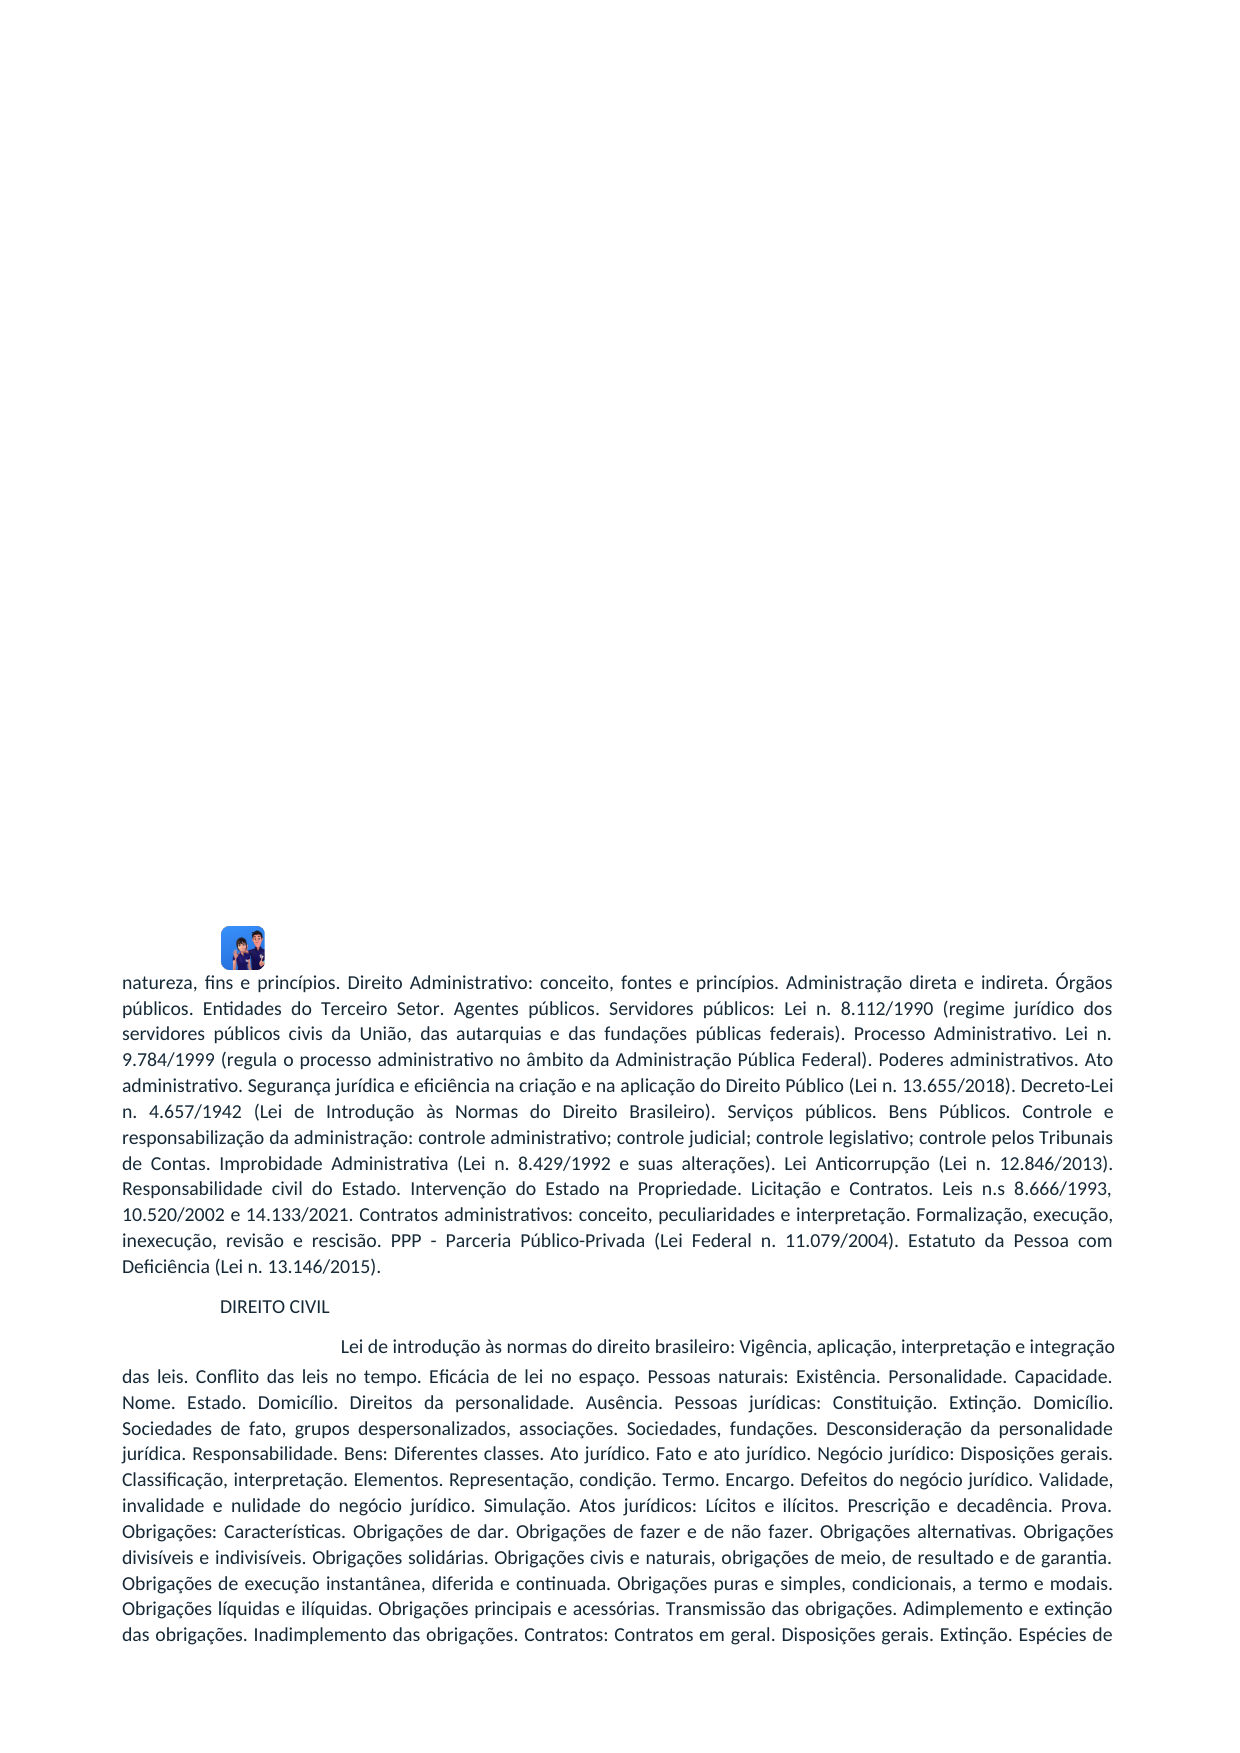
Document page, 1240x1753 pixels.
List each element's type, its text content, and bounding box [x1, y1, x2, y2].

text das leis. Conflito das leis no tempo. Eficácia de lei no espaço. Pessoas naturais: Existência. Personalidade. Capacidade. Nome. Estado. Domicílio. Direitos da personalidade. Ausência. Pessoas jurídicas: Constituição. Extinção. Domicílio. Sociedades de fato, grupos despersonalizados, associações. Sociedades, fundações. Desconsideração da personalidade jurídica. Responsabilidade. Bens: Diferentes classes. Ato jurídico. Fato e ato jurídico. Negócio jurídico: Disposições gerais. Classificação, interpretação. Elementos. Representação, condição. Termo. Encargo. Defeitos do negócio jurídico. Validade, invalidade e nulidade do negócio jurídico. Simulação. Atos jurídicos: Lícitos e ilícitos. Prescrição e decadência. Prova. Obrigações: Características. Obrigações de dar. Obrigações de fazer e de não fazer. Obrigações alternativas. Obrigações divisíveis e indivisíveis. Obrigações solidárias. Obrigações civis e naturais, obrigações de meio, de resultado e de garantia. Obrigações de execução instantânea, diferida e continuada. Obrigações puras e simples, condicionais, a termo e modais. Obrigações líquidas e ilíquidas. Obrigações principais e acessórias. Transmissão das obrigações. Adimplemento e extinção das obrigações. Inadimplemento das obrigações. Contratos: Contratos em geral. Disposições gerais. Extinção. Espécies de [122, 1364, 1115, 1647]
text Lei de introdução às normas do direito brasileiro: Vigência, aplicação, interpretação e integração [51, 1334, 1116, 1359]
text natureza, fins e princípios. Direito Administrativo: conceito, fontes e princípios. Administração direta e indireta. Órgãos públicos. Entidades do Terceiro Setor. Agentes públicos. Servidores públicos: Lei n. 8.112/1990 (regime jurídico dos servidores públicos civis da União, das autarquias e das fundações públicas federais). Processo Administrativo. Lei n. 9.784/1999 (regula o processo administrativo no âmbito da Administração Pública Federal). Poderes administrativos. Ato administrativo. Segurança jurídica e eficiência na criação e na aplicação do Direito Público (Lei n. 13.655/2018). Decreto-Lei n. 4.657/1942 (Lei de Introdução às Normas do Direito Brasileiro). Serviços públicos. Bens Públicos. Controle e responsabilização da administração: controle administrativo; controle judicial; controle legislativo; controle pelos Tribunais de Contas. Improbidade Administrativa (Lei n. 8.429/1992 e suas alterações). Lei Anticorrupção (Lei n. 12.846/2013). Responsabilidade civil do Estado. Intervenção do Estado na Propriedade. Licitação e Contratos. Leis n.s 8.666/1993, 10.520/2002 e 14.133/2021. Contratos administrativos: conceito, peculiaridades e interpretação. Formalização, execução, inexecução, revisão e rescisão. PPP - Parceria Público-Privada (Lei Federal n. 11.079/2004). Estatuto da Pessoa com Deficiência (Lei n. 13.146/2015). [122, 970, 1115, 1278]
text DIREITO CIVIL [220, 1294, 1115, 1318]
